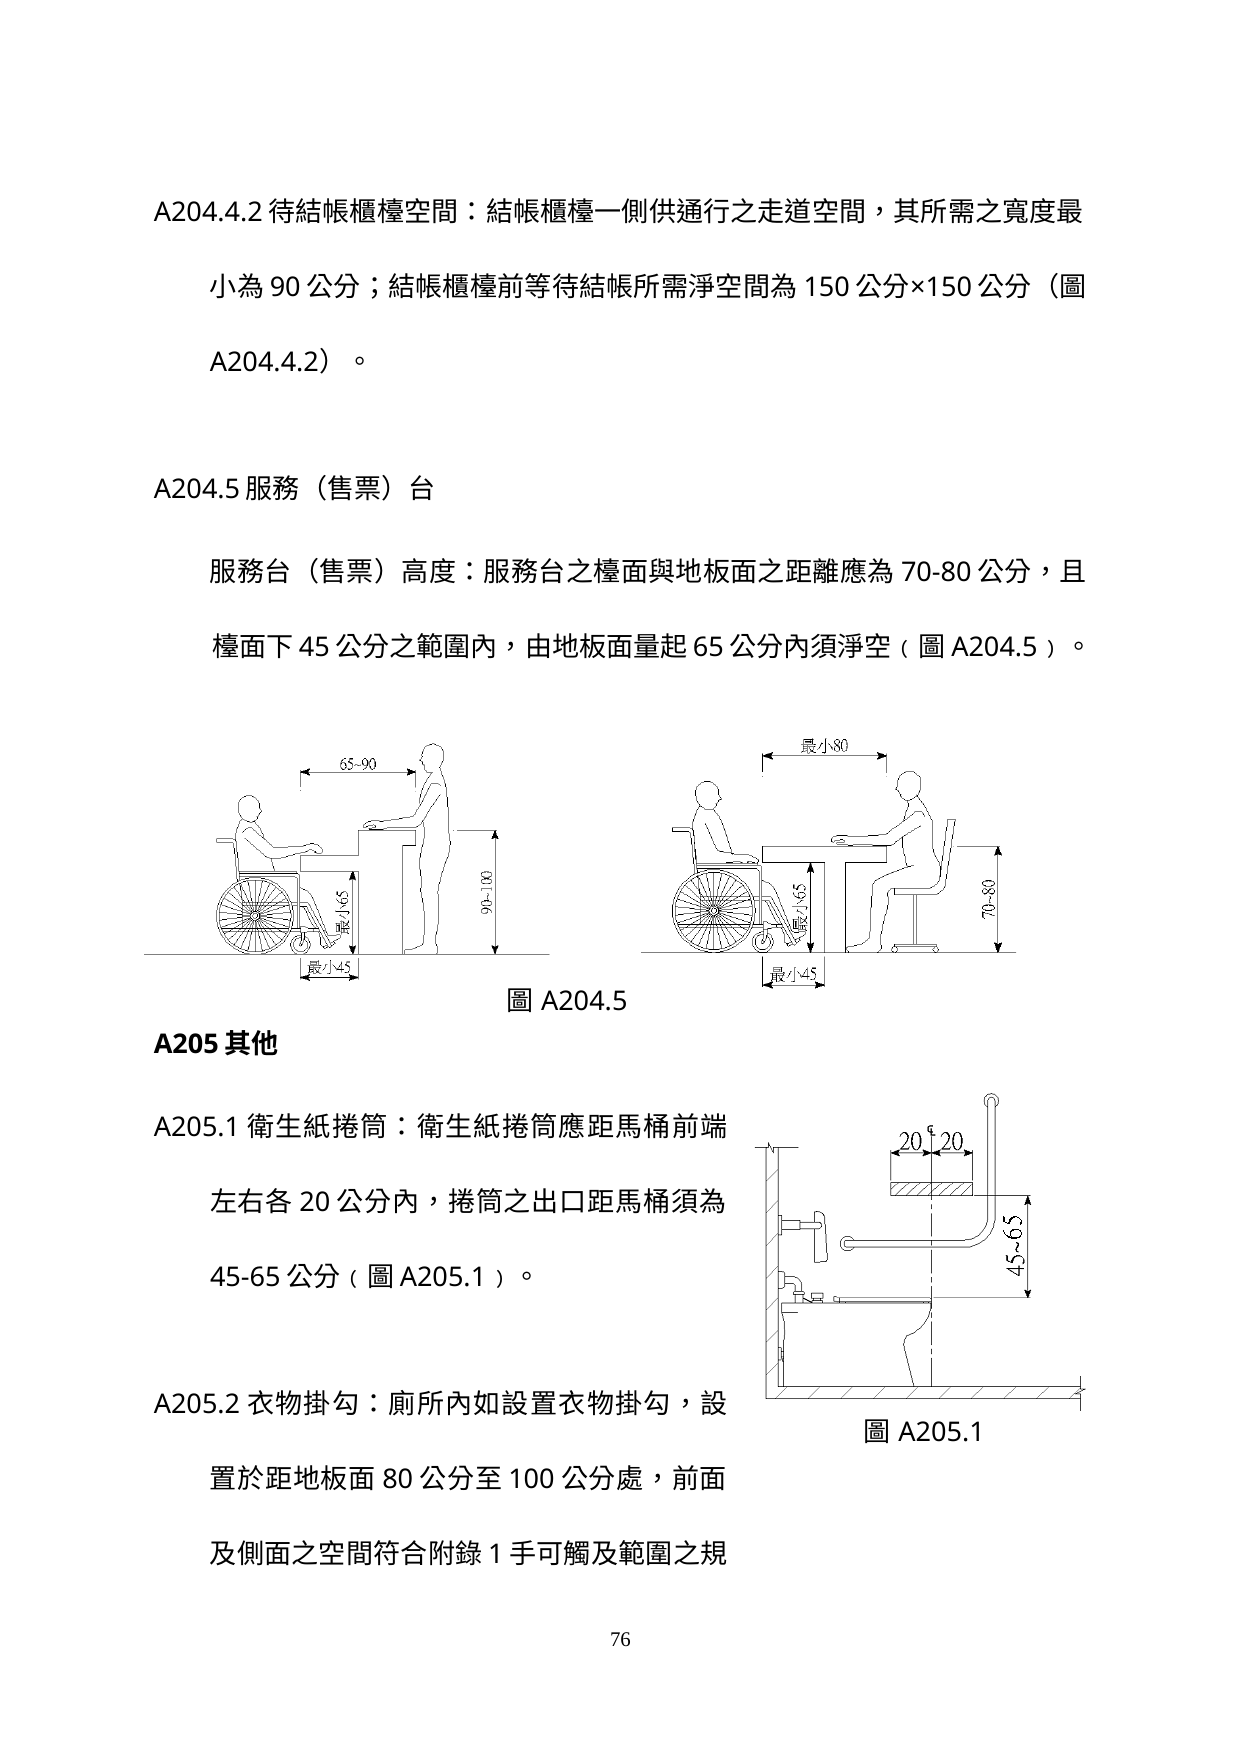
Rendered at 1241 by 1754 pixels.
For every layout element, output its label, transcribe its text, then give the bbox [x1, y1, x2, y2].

text 服務台（售票）高度：服務台之檯面與地板面之距離應為70-80公分，且檯面下45公分之範圍內，由地板面量起65公分內須淨空﹙圖A204.5﹚。 [209, 532, 1087, 682]
text A204.5服務（售票）台 [153, 449, 671, 524]
text A205.2衣物掛勾：廁所內如設置衣物掛勾，設置於距地板面80公分至100公分處，前面及側面之空間符合附錄1手可觸及範圍之規 [153, 1364, 727, 1589]
picture [753, 1072, 1091, 1411]
picture [641, 731, 1017, 1012]
picture [116, 729, 575, 986]
text A204.4.2待結帳櫃檯空間：結帳櫃檯一側供通行之走道空間，其所需之寬度最小為90公分；結帳櫃檯前等待結帳所需淨空間為150公分×150公分（圖A204.4.2）。 [153, 172, 1087, 397]
text A205.1衛生紙捲筒：衛生紙捲筒應距馬桶前端左右各20公分內，捲筒之出口距馬桶須為45-65公分﹙圖A205.1﹚。 [153, 1087, 727, 1312]
text A205其他 [153, 1004, 1087, 1079]
